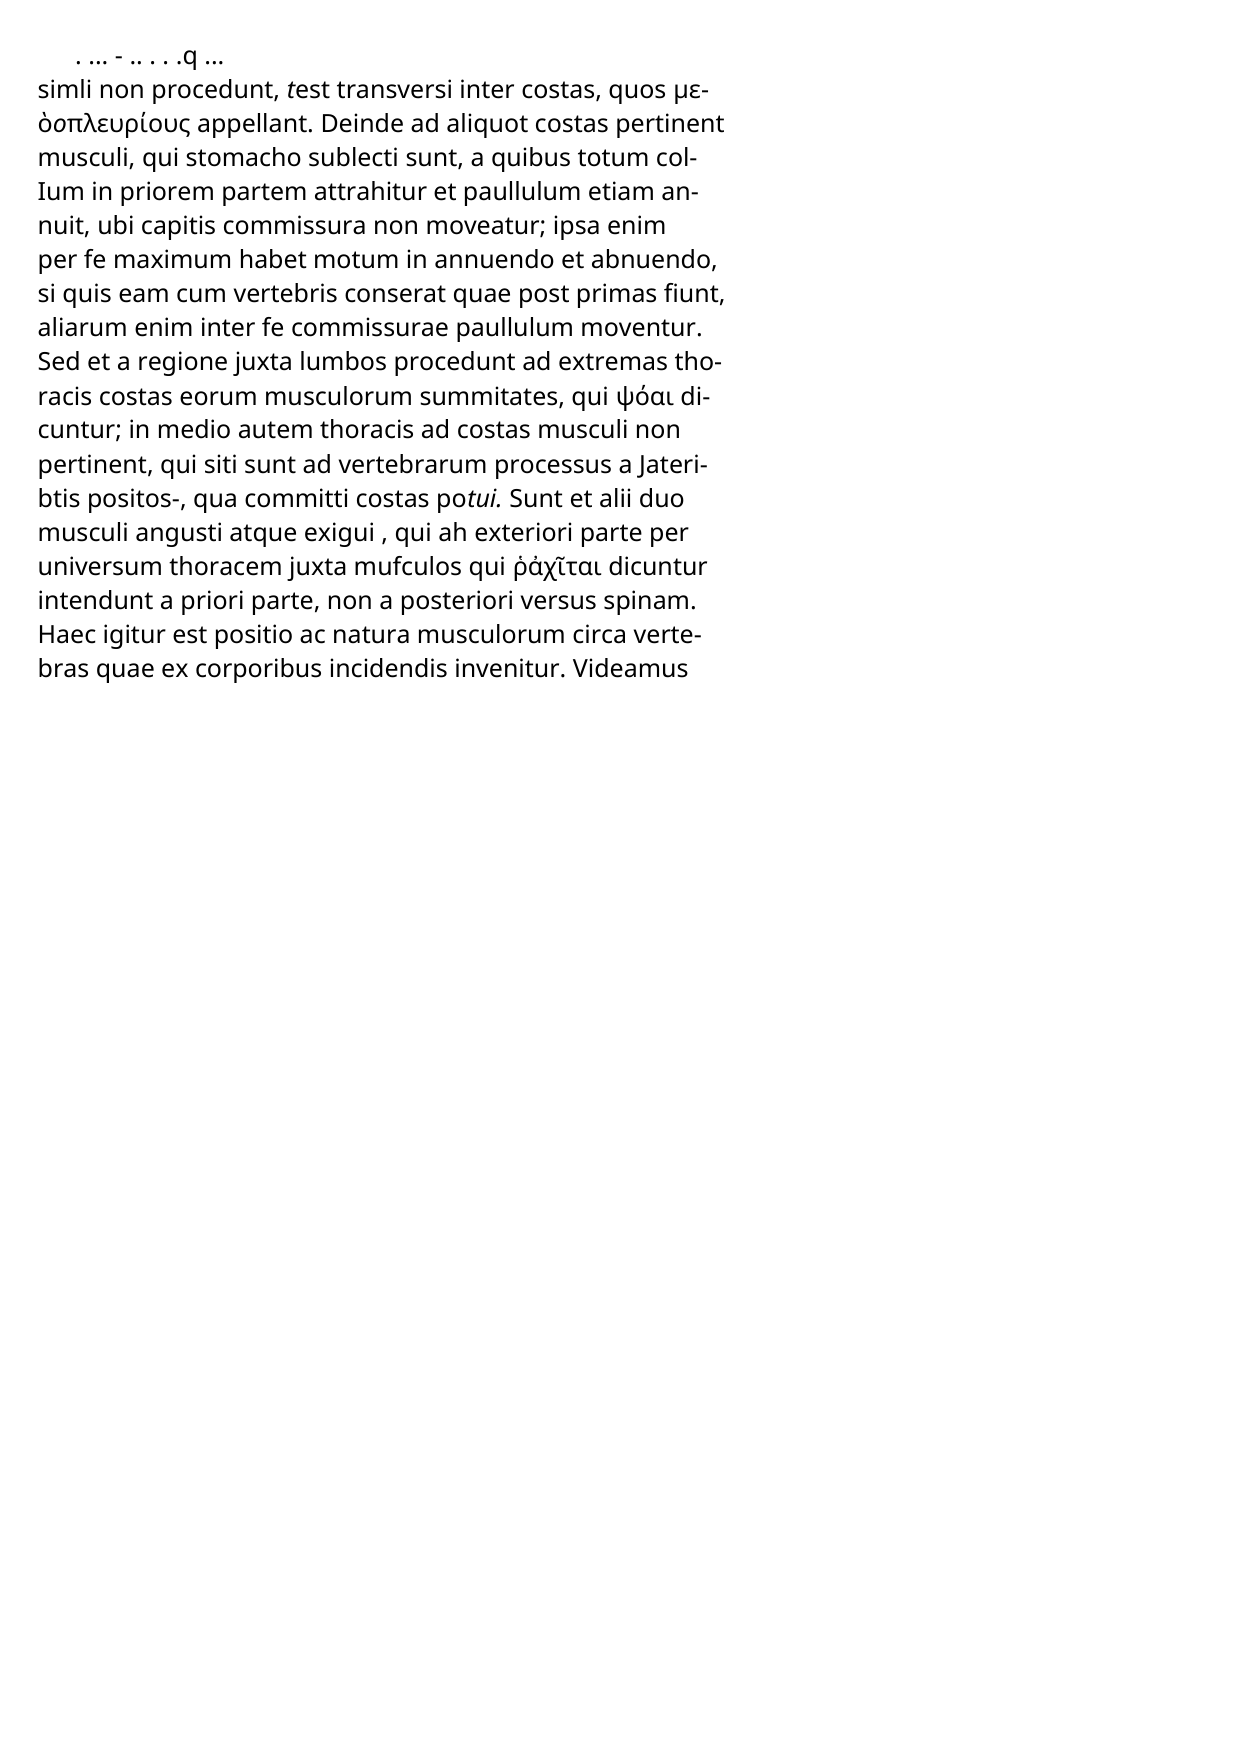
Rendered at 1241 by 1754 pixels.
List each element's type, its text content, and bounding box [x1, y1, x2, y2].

text . ... - .. . . .q ... [37, 37, 1203, 72]
text simli non procedunt, test transversi inter costas, quos με- ὸοπλευρίους appellant. Deinde ad aliquot costas pertinent musculi, qui stomacho sublecti sunt, a quibus totum col- Ium in priorem partem attrahitur et paullulum etiam an- nuit, ubi capitis commissura non moveatur; ipsa enim per fe maximum habet motum in annuendo et abnuendo, si quis eam cum vertebris conserat quae post primas fiunt, aliarum enim inter fe commissurae paullulum moventur. Sed et a regione juxta lumbos procedunt ad extremas tho- racis costas eorum musculorum summitates, qui ψόαι di- cuntur; in medio autem thoracis ad costas musculi non pertinent, qui siti sunt ad vertebrarum processus a Jateri- btis positos-, qua committi costas potui. Sunt et alii duo musculi angusti atque exigui , qui ah exteriori parte per universum thoracem juxta mufculos qui ῥἀχῖται dicuntur intendunt a priori parte, non a posteriori versus spinam. Haec igitur est positio ac natura musculorum circa verte- bras quae ex corporibus incidendis invenitur. Videamus [37, 72, 1203, 685]
